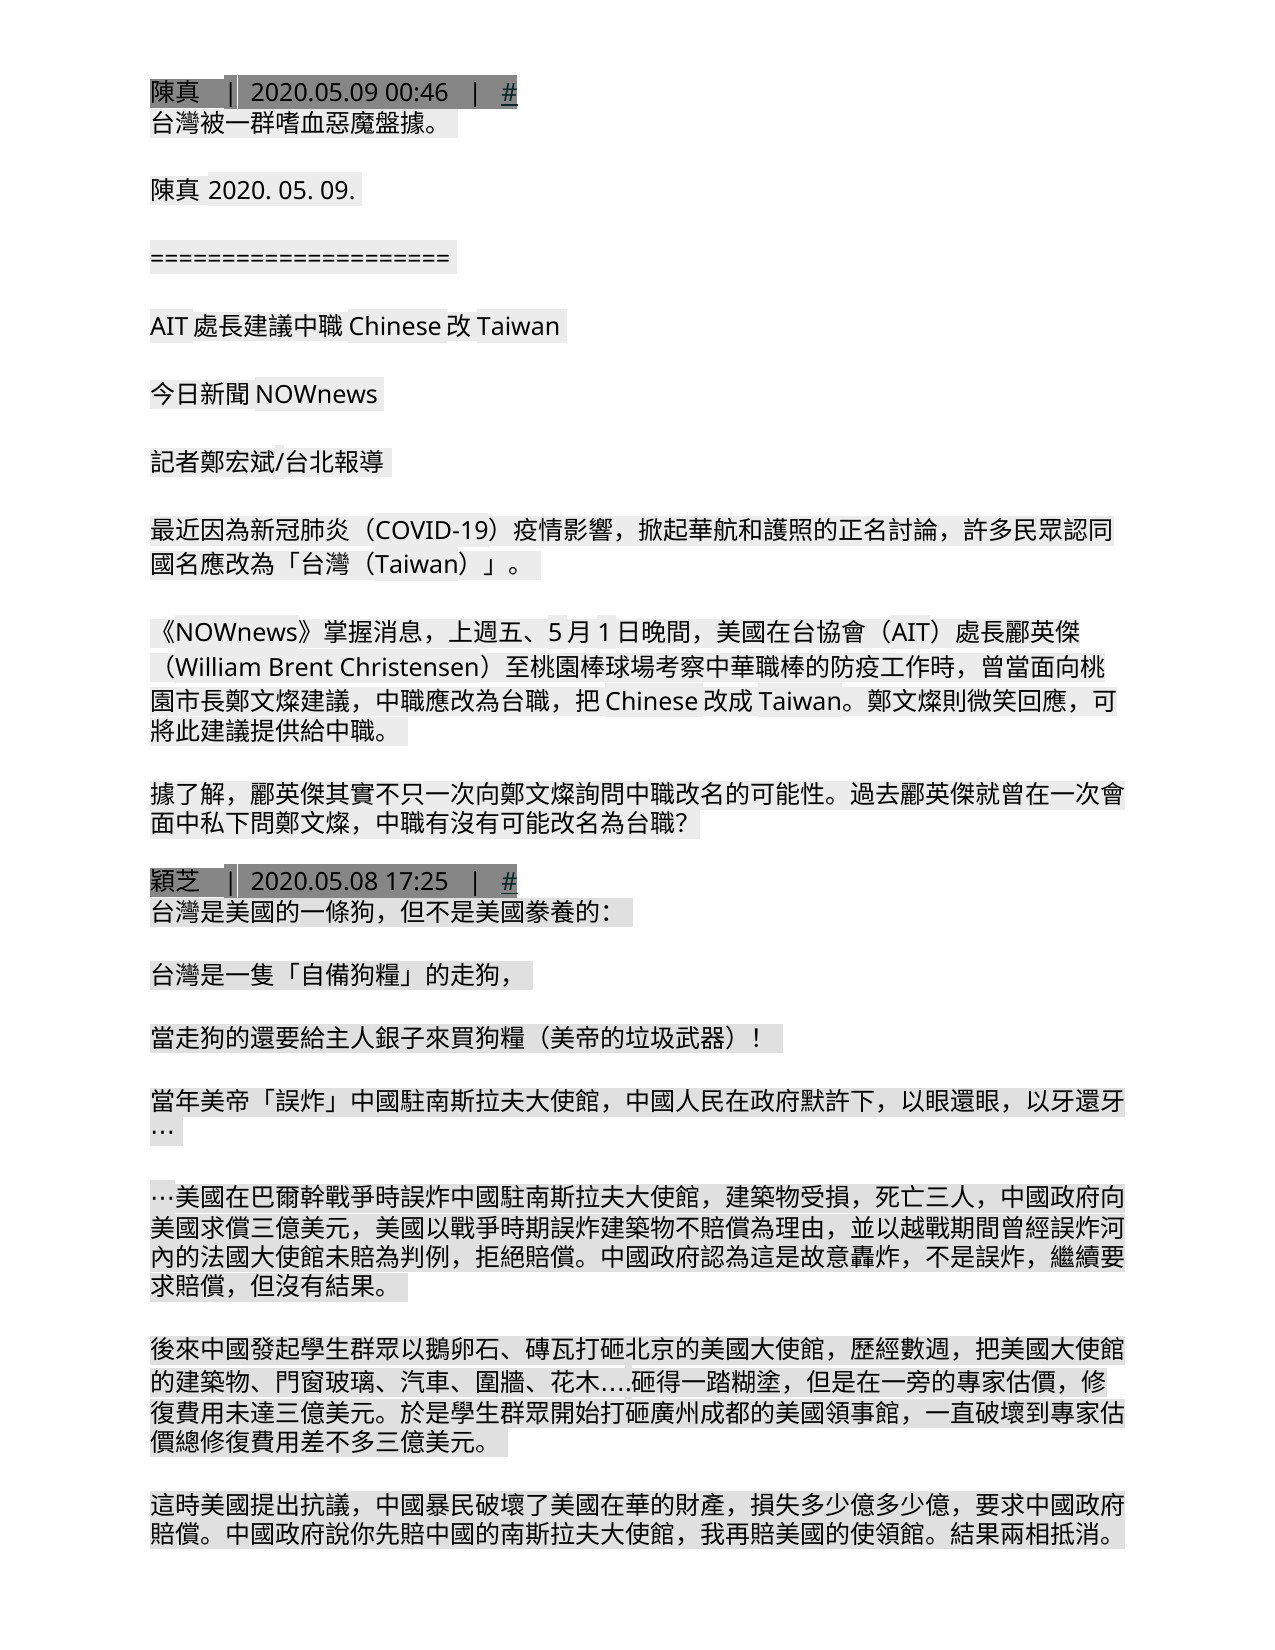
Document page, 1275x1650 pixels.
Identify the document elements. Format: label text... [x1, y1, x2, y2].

text 台灣是美國的一條狗，但不是美國豢養的： 台灣是一隻「自備狗糧」的走狗， 當走狗的還要給主人銀子來買狗糧（美帝的垃圾武器）！ 當年美帝「誤炸」中國駐南斯拉夫大使館，中國人民在政府默許下，以眼還眼，以牙還牙⋯ ⋯美國在巴爾幹戰爭時誤炸中國駐南斯拉夫大使館，建築物受損，死亡三人，中國政府向美國求償三億美元，美國以戰爭時期誤炸建築物不賠償為理由，並以越戰期間曾經誤炸河內的法國大使館未賠為判例，拒絕賠償。中國政府認為這是故意轟炸，不是誤炸，繼續要求賠償，但沒有結果。 後來中國發起學生群眾以鵝卵石、磚瓦打砸北京的美國大使館，歷經數週，把美國大使館的建築物、門窗玻璃、汽車、圍牆、花木….砸得一踏糊塗，但是在一旁的專家估價，修復費用未達三億美元。於是學生群眾開始打砸廣州成都的美國領事館，一直破壞到專家估價總修復費用差不多三億美元。 這時美國提出抗議，中國暴民破壞了美國在華的財產，損失多少億多少億，要求中國政府賠償。中國政府說你先賠中國的南斯拉夫大使館，我再賠美國的使領館。結果兩相抵消。 [150, 898, 1125, 1549]
text 台灣被一群嗜血惡魔盤據。 陳真 2020. 05. 09. ===================== AIT處長建議中職Chinese改Taiwan 今日新聞NOWnews 記者鄭宏斌/台北報導 最近因為新冠肺炎（COVID-19）疫情影響，掀起華航和護照的正名討論，許多民眾認同國名應改為「台灣（Taiwan）」。 《NOWnews》掌握消息，上週五、5月1日晚間，美國在台協會（AIT）處長酈英傑（William Brent Christensen）至桃園棒球場考察中華職棒的防疫工作時，曾當面向桃園市長鄭文燦建議，中職應改為台職，把Chinese改成Taiwan。鄭文燦則微笑回應，可將此建議提供給中職。 據了解，酈英傑其實不只一次向鄭文燦詢問中職改名的可能性。過去酈英傑就曾在一次會面中私下問鄭文燦，中職有沒有可能改名為台職？ [150, 109, 1125, 839]
text 陳真 | 2020.05.09 00:46 | # [150, 75, 1125, 109]
text 穎芝 | 2020.05.08 17:25 | # [150, 864, 1125, 898]
